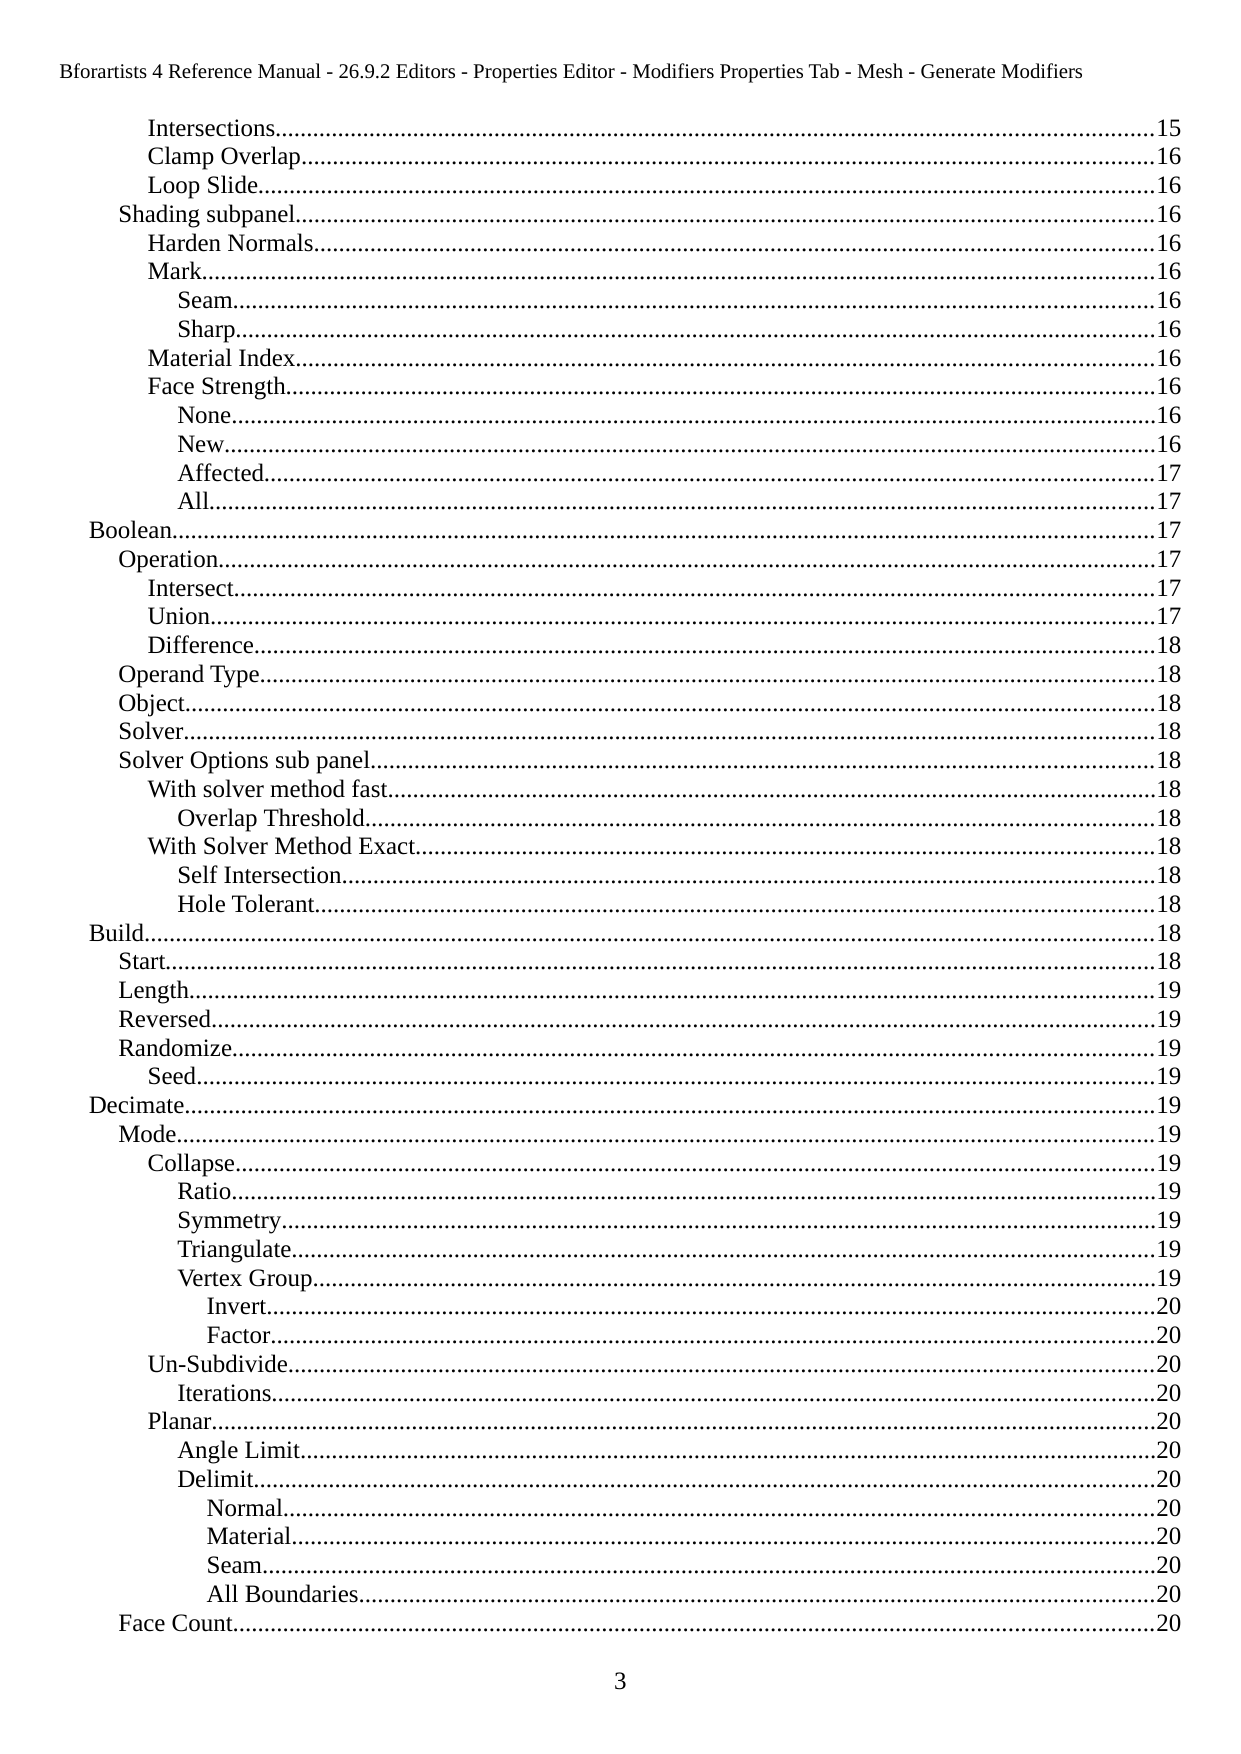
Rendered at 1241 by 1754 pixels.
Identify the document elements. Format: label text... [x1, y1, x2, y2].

text Seam 16 [177, 285, 1181, 314]
text Object 18 [118, 688, 1181, 716]
text Un-Subdivide 20 [147, 1349, 1181, 1378]
text Reversed 19 [118, 1004, 1181, 1033]
text Face Strength 16 [147, 371, 1181, 400]
text With Solver Method Exact 18 [147, 831, 1181, 860]
text Normal 20 [206, 1493, 1181, 1521]
text Operation 17 [118, 544, 1181, 573]
text Loop Slide 16 [147, 170, 1181, 199]
text Randomize 19 [118, 1033, 1181, 1061]
text Operand Type 18 [118, 659, 1181, 688]
text Mark 16 [147, 256, 1181, 285]
text None 16 [177, 400, 1181, 429]
text Affected 17 [177, 458, 1181, 486]
text Start 18 [118, 946, 1181, 975]
text Mode 19 [118, 1119, 1181, 1148]
text Boolean 17 [88, 515, 1181, 544]
text Self Intersection 18 [177, 860, 1181, 889]
text All Boundaries 20 [206, 1579, 1181, 1608]
text Delimit 20 [177, 1464, 1181, 1493]
text Intersect 17 [147, 573, 1181, 601]
text Factor 20 [206, 1320, 1181, 1349]
text Planar 20 [147, 1406, 1181, 1435]
text Material 20 [206, 1521, 1181, 1550]
text Symmetry 19 [177, 1205, 1181, 1234]
text Iterations 20 [177, 1378, 1181, 1406]
text Solver Options sub panel 18 [118, 745, 1181, 774]
text Shading subpanel 16 [118, 199, 1181, 228]
text Intersections 15 [147, 113, 1181, 141]
text Invert 20 [206, 1291, 1181, 1320]
text Seed 19 [147, 1061, 1181, 1090]
text Decimate 19 [88, 1090, 1181, 1119]
text All 17 [177, 486, 1181, 515]
text Hole Tolerant 18 [177, 889, 1181, 918]
text Build 18 [88, 918, 1181, 946]
text Vertex Group 19 [177, 1263, 1181, 1291]
text Difference 18 [147, 630, 1181, 659]
text Face Count 20 [118, 1608, 1181, 1636]
text Material Index 16 [147, 343, 1181, 371]
text Triangulate 19 [177, 1234, 1181, 1263]
text Seam 20 [206, 1550, 1181, 1579]
text Sharp 16 [177, 314, 1181, 343]
text Angle Limit 20 [177, 1435, 1181, 1464]
text Solver 18 [118, 716, 1181, 745]
text Union 17 [147, 601, 1181, 630]
text Harden Normals 16 [147, 228, 1181, 256]
text With solver method fast 18 [147, 774, 1181, 803]
text Collapse 19 [147, 1148, 1181, 1176]
text Length 19 [118, 975, 1181, 1004]
text New 16 [177, 429, 1181, 458]
text Ratio 19 [177, 1176, 1181, 1205]
text Clamp Overlap 16 [147, 141, 1181, 170]
text Overlap Threshold 18 [177, 803, 1181, 831]
